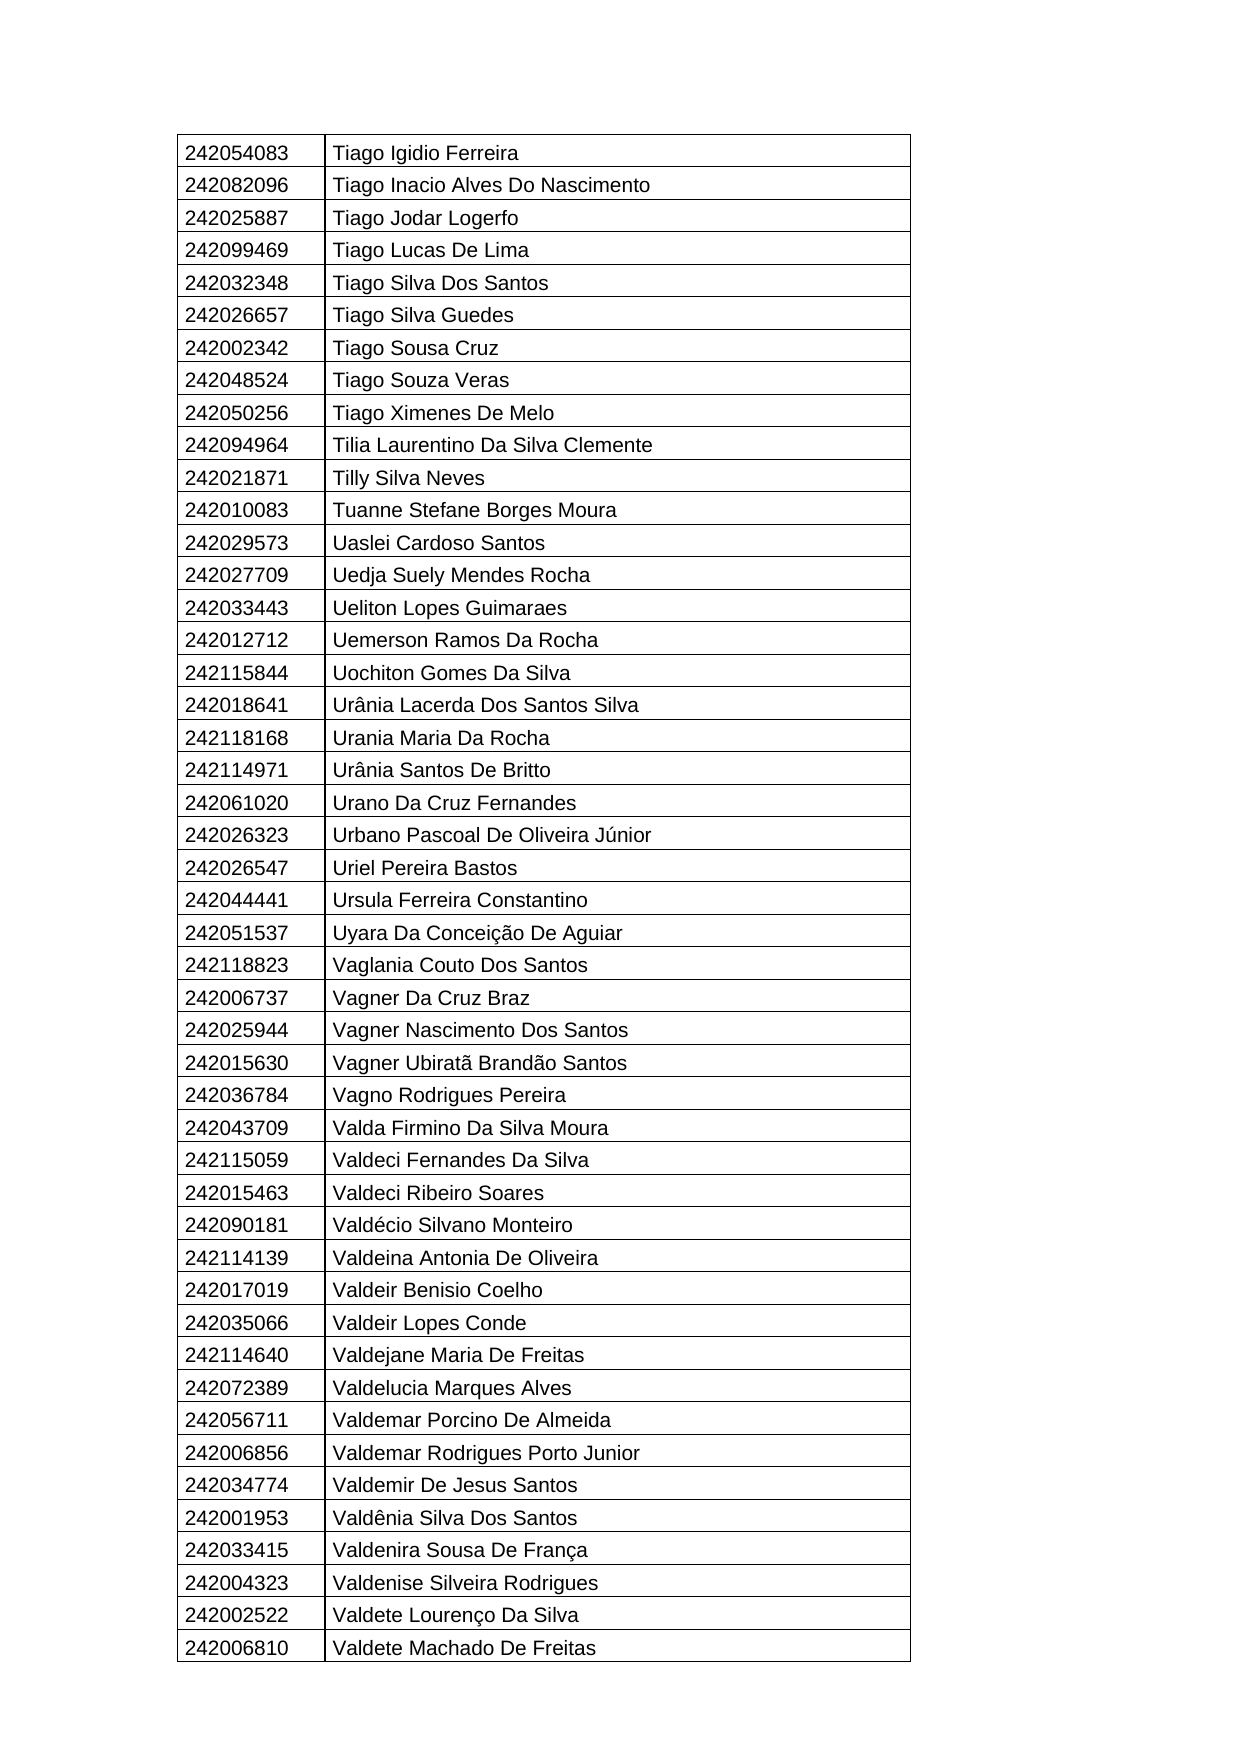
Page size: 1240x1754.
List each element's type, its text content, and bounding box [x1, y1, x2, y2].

table_cell 242114139 [178, 1240, 324, 1271]
table_cell 242025944 [178, 1012, 324, 1043]
table_cell 242021871 [178, 460, 324, 491]
table_cell Urânia Lacerda Dos Santos Silva [326, 687, 910, 718]
table_cell 242050256 [178, 395, 324, 426]
table_cell 242004323 [178, 1565, 324, 1596]
table_cell Valdemir De Jesus Santos [326, 1467, 910, 1498]
table_cell 242015463 [178, 1175, 324, 1206]
table_cell Tiago Inacio Alves Do Nascimento [326, 167, 910, 198]
table_cell Valdênia Silva Dos Santos [326, 1500, 910, 1531]
table_cell Uedja Suely Mendes Rocha [326, 557, 910, 588]
table_cell Valdenise Silveira Rodrigues [326, 1565, 910, 1596]
table_cell Uemerson Ramos Da Rocha [326, 622, 910, 653]
table_cell 242002342 [178, 330, 324, 361]
table_cell 242025887 [178, 200, 324, 231]
table_cell Valda Firmino Da Silva Moura [326, 1110, 910, 1141]
table_cell 242056711 [178, 1402, 324, 1433]
table_cell Uaslei Cardoso Santos [326, 525, 910, 556]
table_cell Valdeci Ribeiro Soares [326, 1175, 910, 1206]
table_cell Valdeir Lopes Conde [326, 1305, 910, 1336]
table_cell 242015630 [178, 1045, 324, 1076]
table_cell 242034774 [178, 1467, 324, 1498]
table_cell Tiago Lucas De Lima [326, 232, 910, 263]
table_cell Tuanne Stefane Borges Moura [326, 492, 910, 523]
table_cell Tiago Jodar Logerfo [326, 200, 910, 231]
table_cell 242027709 [178, 557, 324, 588]
table_cell Vagno Rodrigues Pereira [326, 1077, 910, 1108]
table_cell 242036784 [178, 1077, 324, 1108]
table_cell Uyara Da Conceição De Aguiar [326, 915, 910, 946]
table_cell 242114971 [178, 752, 324, 783]
table_cell Tiago Igidio Ferreira [326, 135, 910, 166]
table_cell Ueliton Lopes Guimaraes [326, 590, 910, 621]
table_cell Vagner Da Cruz Braz [326, 980, 910, 1011]
table_cell Tiago Ximenes De Melo [326, 395, 910, 426]
table_cell 242026547 [178, 850, 324, 881]
table_cell 242001953 [178, 1500, 324, 1531]
table_cell Urânia Santos De Britto [326, 752, 910, 783]
table_cell Valdemar Porcino De Almeida [326, 1402, 910, 1433]
table_cell Valdenira Sousa De França [326, 1532, 910, 1563]
table_cell Valdelucia Marques Alves [326, 1370, 910, 1401]
table_cell 242033415 [178, 1532, 324, 1563]
table_cell 242061020 [178, 785, 324, 816]
table_cell Valdemar Rodrigues Porto Junior [326, 1435, 910, 1466]
table_cell Tilia Laurentino Da Silva Clemente [326, 427, 910, 458]
table_cell Uriel Pereira Bastos [326, 850, 910, 881]
table_cell 242035066 [178, 1305, 324, 1336]
table_cell 242017019 [178, 1272, 324, 1303]
table_cell 242026323 [178, 817, 324, 848]
table_cell Valdécio Silvano Monteiro [326, 1207, 910, 1238]
table_cell Tiago Silva Guedes [326, 297, 910, 328]
table_cell 242006810 [178, 1630, 324, 1661]
table_cell Vaglania Couto Dos Santos [326, 947, 910, 978]
table_cell 242029573 [178, 525, 324, 556]
table_cell 242118823 [178, 947, 324, 978]
table_cell 242094964 [178, 427, 324, 458]
table_cell 242032348 [178, 265, 324, 296]
table_cell 242099469 [178, 232, 324, 263]
table_cell Urbano Pascoal De Oliveira Júnior [326, 817, 910, 848]
table_cell 242115059 [178, 1142, 324, 1173]
table_cell 242043709 [178, 1110, 324, 1141]
table_cell Tiago Silva Dos Santos [326, 265, 910, 296]
table_cell 242026657 [178, 297, 324, 328]
table_cell Valdete Lourenço Da Silva [326, 1597, 910, 1628]
table_cell Tiago Souza Veras [326, 362, 910, 393]
table_cell Vagner Ubiratã Brandão Santos [326, 1045, 910, 1076]
table_cell 242072389 [178, 1370, 324, 1401]
table_cell Valdeir Benisio Coelho [326, 1272, 910, 1303]
table_cell 242018641 [178, 687, 324, 718]
table_cell 242033443 [178, 590, 324, 621]
table_cell 242114640 [178, 1337, 324, 1368]
table_cell Tiago Sousa Cruz [326, 330, 910, 361]
table_cell Valdete Machado De Freitas [326, 1630, 910, 1661]
table_cell Vagner Nascimento Dos Santos [326, 1012, 910, 1043]
table_cell 242051537 [178, 915, 324, 946]
table_cell 242010083 [178, 492, 324, 523]
table_cell 242006737 [178, 980, 324, 1011]
table_cell 242118168 [178, 720, 324, 751]
table_cell Urania Maria Da Rocha [326, 720, 910, 751]
table_cell Valdejane Maria De Freitas [326, 1337, 910, 1368]
table_cell 242115844 [178, 655, 324, 686]
table_cell 242082096 [178, 167, 324, 198]
table_cell 242054083 [178, 135, 324, 166]
table_cell 242002522 [178, 1597, 324, 1628]
table_cell 242090181 [178, 1207, 324, 1238]
table_cell 242044441 [178, 882, 324, 913]
table_cell Uochiton Gomes Da Silva [326, 655, 910, 686]
table_cell 242012712 [178, 622, 324, 653]
table_cell 242006856 [178, 1435, 324, 1466]
table_cell 242048524 [178, 362, 324, 393]
table_cell Valdeci Fernandes Da Silva [326, 1142, 910, 1173]
table_cell Valdeina Antonia De Oliveira [326, 1240, 910, 1271]
table_cell Urano Da Cruz Fernandes [326, 785, 910, 816]
table_cell Ursula Ferreira Constantino [326, 882, 910, 913]
table_cell Tilly Silva Neves [326, 460, 910, 491]
